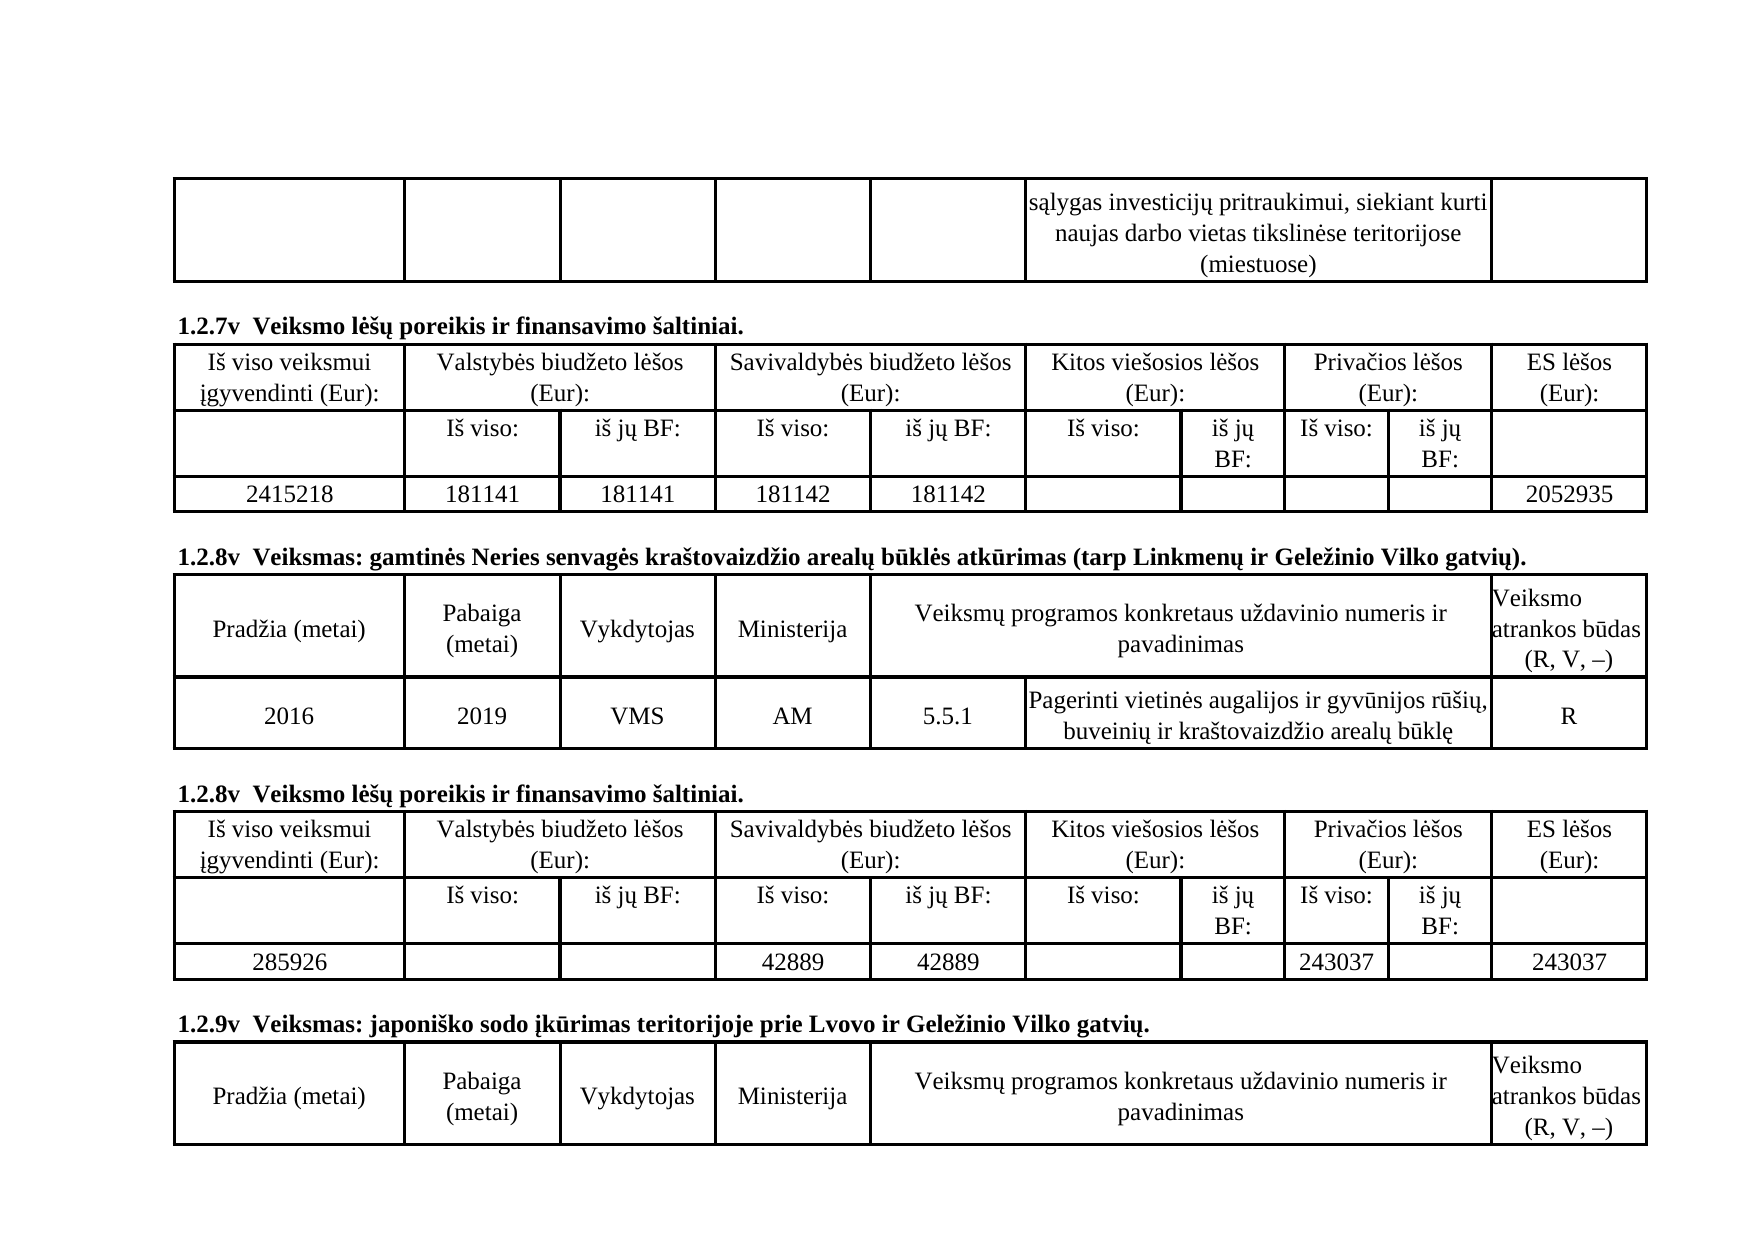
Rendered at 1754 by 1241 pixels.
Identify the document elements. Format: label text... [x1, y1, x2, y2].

table_header Kitos viešosios lėšos (Eur): [1027, 813, 1283, 876]
table_header Ministerija [717, 576, 869, 675]
table_cell [406, 945, 558, 977]
table_cell iš jų BF: [562, 412, 714, 475]
table_cell 2052935 [1493, 478, 1645, 510]
text 1.2.8v Veiksmas: gamtinės Neries senvagės kraštovaizdžio arealų būklės atkūrimas (tarp Linkmenų ir Geležinio Vilko gatvių). [177, 542, 1695, 571]
table_header Privačios lėšos (Eur): [1286, 346, 1490, 408]
table_cell 243037 [1493, 945, 1645, 977]
table_cell 2019 [406, 679, 559, 747]
table_cell [406, 180, 559, 279]
table_cell 5.5.1 [872, 679, 1024, 747]
text 1.2.7v Veiksmo lėšų poreikis ir finansavimo šaltiniai. [177, 311, 1695, 340]
table_cell Pagerinti vietinės augalijos ir gyvūnijos rūšių, buveinių ir kraštovaizdžio arealų būklę [1027, 679, 1490, 747]
table_cell iš jų BF: [1183, 412, 1283, 475]
table_cell 181142 [872, 478, 1024, 510]
table_cell 285926 [176, 945, 403, 977]
table_cell 181141 [562, 478, 714, 510]
table_header Valstybės biudžeto lėšos (Eur): [406, 346, 714, 408]
table_cell Iš viso: [1286, 412, 1387, 475]
table_cell Iš viso: [406, 879, 558, 942]
table_cell [1027, 945, 1179, 977]
table_cell [176, 879, 403, 942]
table_cell [1183, 478, 1283, 510]
table_cell [717, 180, 869, 279]
table_header Veiksmo atrankos būdas (R, V, –) [1493, 576, 1645, 675]
table_cell Iš viso: [406, 412, 558, 475]
table_cell iš jų BF: [1390, 879, 1490, 942]
table_cell 2415218 [176, 478, 403, 510]
table_cell [176, 412, 403, 475]
table_cell [1390, 945, 1490, 977]
table_cell Iš viso: [1027, 412, 1179, 475]
table_cell 181141 [406, 478, 558, 510]
table_header Vykdytojas [562, 576, 714, 675]
text 1.2.8v Veiksmo lėšų poreikis ir finansavimo šaltiniai. [177, 779, 1695, 807]
table_cell R [1493, 679, 1645, 747]
table_cell VMS [562, 679, 714, 747]
table_cell [1286, 478, 1387, 510]
text 1.2.9v Veiksmas: japoniško sodo įkūrimas teritorijoje prie Lvovo ir Geležinio Vilko gatvių. [177, 1009, 1695, 1038]
table_header Veiksmų programos konkretaus uždavinio numeris ir pavadinimas [872, 1044, 1490, 1143]
table_cell [562, 180, 714, 279]
table_header Savivaldybės biudžeto lėšos (Eur): [717, 813, 1024, 876]
table_cell iš jų BF: [1390, 412, 1490, 475]
table_header Savivaldybės biudžeto lėšos (Eur): [717, 346, 1024, 408]
table_cell Iš viso: [1286, 879, 1387, 942]
table_cell 181142 [717, 478, 869, 510]
table_header Vykdytojas [562, 1044, 714, 1143]
table_header Valstybės biudžeto lėšos (Eur): [406, 813, 714, 876]
table_header Veiksmų programos konkretaus uždavinio numeris ir pavadinimas [872, 576, 1490, 675]
table_cell Iš viso: [717, 879, 869, 942]
table_cell 42889 [717, 945, 869, 977]
table_cell [1493, 879, 1645, 942]
table_header Pradžia (metai) [176, 1044, 403, 1143]
table_cell AM [717, 679, 869, 747]
table_cell Iš viso: [717, 412, 869, 475]
table_cell [1390, 478, 1490, 510]
table_header Iš viso veiksmui įgyvendinti (Eur): [176, 346, 403, 408]
table_cell [176, 180, 403, 279]
table_cell sąlygas investicijų pritraukimui, siekiant kurti naujas darbo vietas tikslinėse teritorijose (miestuose) [1027, 180, 1490, 279]
table_cell [1493, 412, 1645, 475]
table_header Pabaiga (metai) [406, 576, 559, 675]
table_cell Iš viso: [1027, 879, 1179, 942]
table_header Pradžia (metai) [176, 576, 403, 675]
table_cell [872, 180, 1024, 279]
table_header Veiksmo atrankos būdas (R, V, –) [1493, 1044, 1645, 1143]
table_header Kitos viešosios lėšos (Eur): [1027, 346, 1283, 408]
table_header Ministerija [717, 1044, 869, 1143]
table_cell 2016 [176, 679, 403, 747]
table_cell iš jų BF: [1183, 879, 1283, 942]
table_header Privačios lėšos (Eur): [1286, 813, 1490, 876]
table_cell [562, 945, 714, 977]
table_header ES lėšos (Eur): [1493, 813, 1645, 876]
table_header Iš viso veiksmui įgyvendinti (Eur): [176, 813, 403, 876]
table_cell 42889 [872, 945, 1024, 977]
table_header Pabaiga (metai) [406, 1044, 559, 1143]
table_header ES lėšos (Eur): [1493, 346, 1645, 408]
table_cell [1027, 478, 1179, 510]
table_cell iš jų BF: [872, 879, 1024, 942]
table_cell iš jų BF: [872, 412, 1024, 475]
table_cell [1493, 180, 1645, 279]
table_cell iš jų BF: [562, 879, 714, 942]
table_cell [1183, 945, 1283, 977]
table_cell 243037 [1286, 945, 1387, 977]
